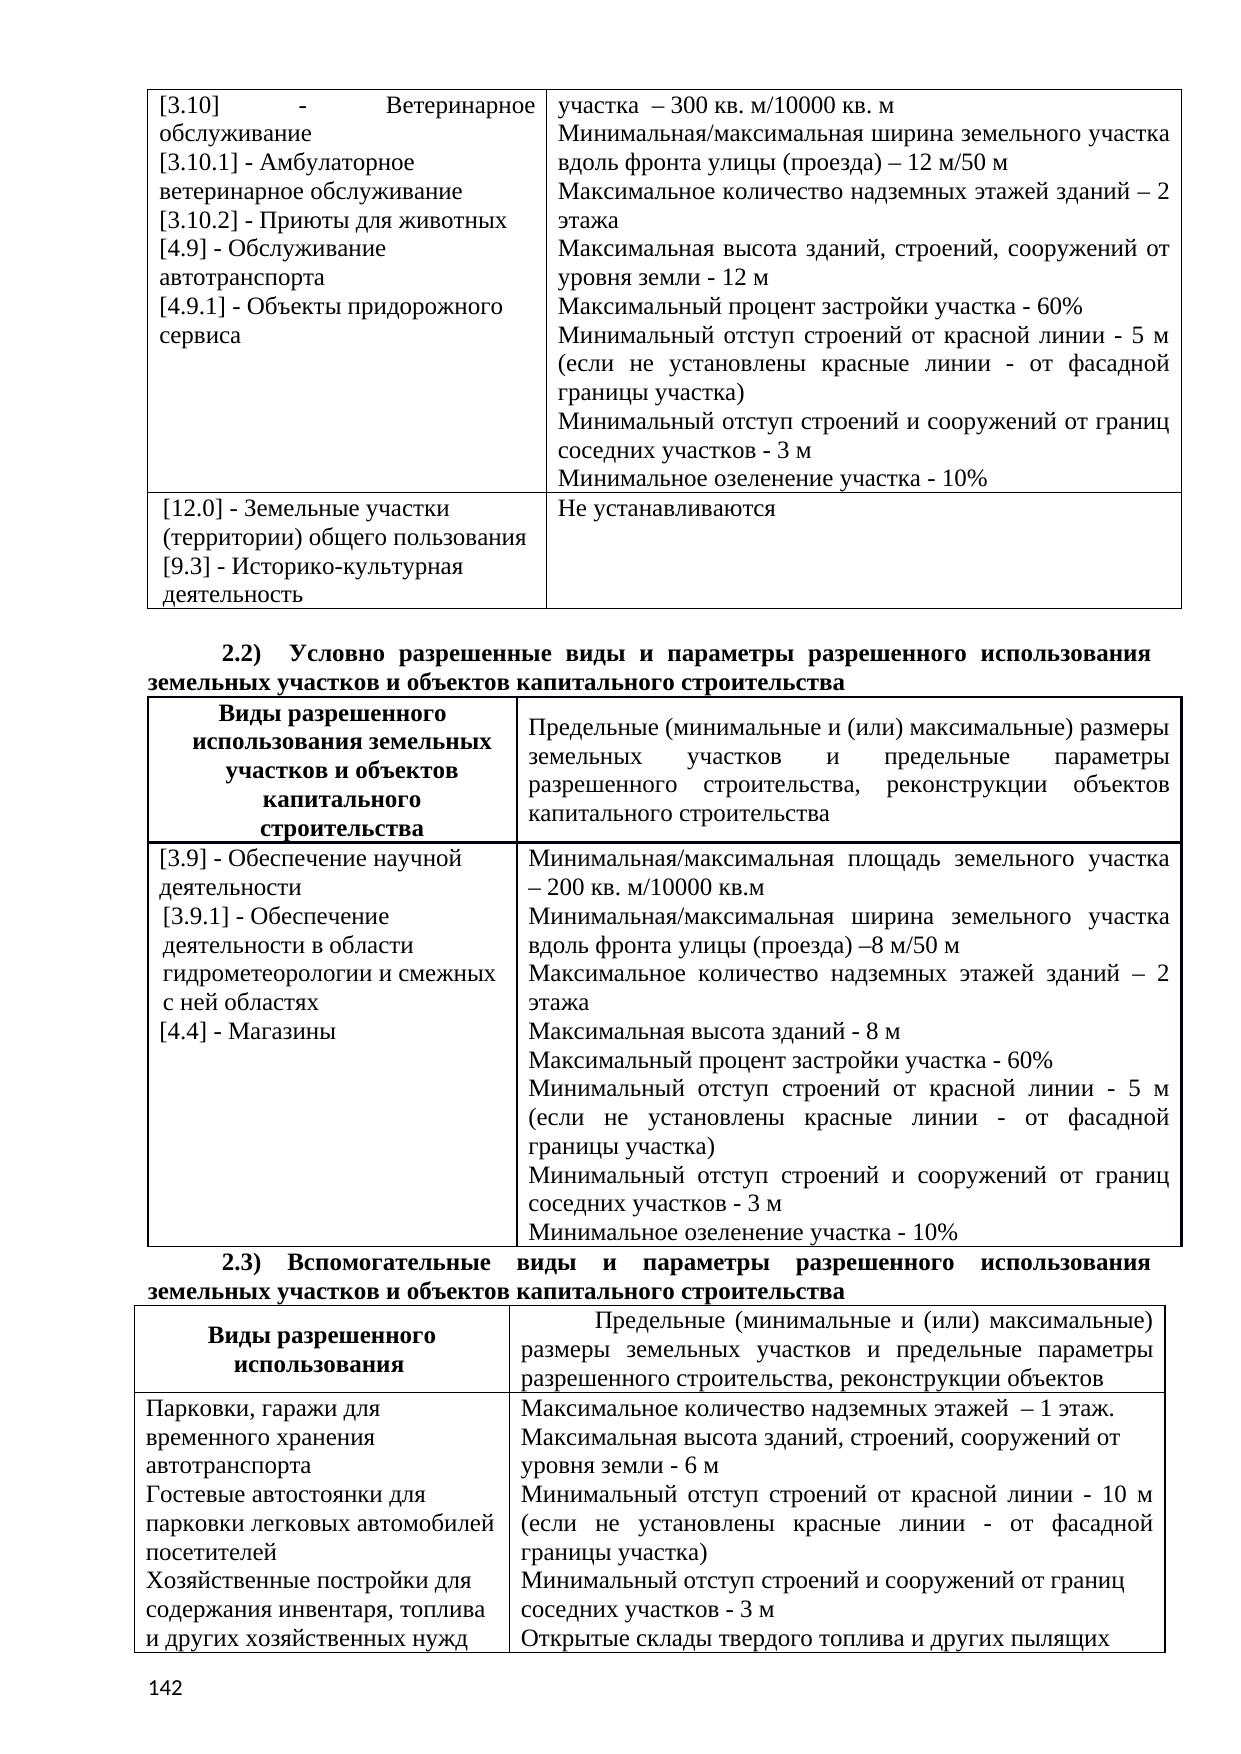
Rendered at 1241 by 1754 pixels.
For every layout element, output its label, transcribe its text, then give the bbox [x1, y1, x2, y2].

table_cell Не устанавливаются [547, 493, 1181, 608]
table_cell [3.9] - Обеспечение научной деятельности [3.9.1] - Обеспечение деятельности в области гидрометеорологии и смежных с ней областях [4.4] - Магазины [149, 844, 516, 1246]
table_cell [12.0] - Земельные участки (территории) общего пользования [9.3] - Историко-культурная деятельность [148, 493, 546, 608]
subtitle 2.2) Условно разрешенные виды и параметры разрешенного использования земельных участков и объектов капитального строительства [148, 638, 1152, 696]
table_cell [3.10] - Ветеринарное обслуживание [3.10.1] - Амбулаторное ветеринарное обслуживание [3.10.2] - Приюты для животных [4.9] - Обслуживание автотранспорта [4.9.1] - Объекты придорожного сервиса [148, 90, 546, 492]
table_header Виды разрешенного использования земельных участков и объектов капитального строительства [149, 698, 516, 841]
table_cell Максимальное количество надземных этажей – 1 этаж. Максимальная высота зданий, строений, сооружений от уровня земли - 6 м Минимальный отступ строений от красной линии - 10 м (если не установлены красные линии - от фасадной границы участка) Минимальный отступ строений и сооружений от границ соседних участков - 3 м Открытые склады твердого топлива и других пылящих [510, 1393, 1164, 1652]
table_cell Минимальная/максимальная площадь земельного участка – 200 кв. м/10000 кв.м Минимальная/максимальная ширина земельного участка вдоль фронта улицы (проезда) –8 м/50 м Максимальное количество надземных этажей зданий – 2 этажа Максимальная высота зданий - 8 м Максимальный процент застройки участка - 60% Минимальный отступ строений от красной линии - 5 м (если не установлены красные линии - от фасадной границы участка) Минимальный отступ строений и сооружений от границ соседних участков - 3 м Минимальное озеленение участка - 10% [518, 844, 1180, 1246]
table_header Предельные (минимальные и (или) максимальные) размеры земельных участков и предельные параметры разрешенного строительства, реконструкции объектов капитального строительства [518, 698, 1180, 841]
table_cell Парковки, гаражи для временного хранения автотранспорта Гостевые автостоянки для парковки легковых автомобилей посетителей Хозяйственные постройки для содержания инвентаря, топлива и других хозяйственных нужд [135, 1393, 509, 1652]
table_header Виды разрешенного использования [135, 1306, 509, 1392]
table_cell участка – 300 кв. м/10000 кв. м Минимальная/максимальная ширина земельного участка вдоль фронта улицы (проезда) – 12 м/50 м Максимальное количество надземных этажей зданий – 2 этажа Максимальная высота зданий, строений, сооружений от уровня земли - 12 м Максимальный процент застройки участка - 60% Минимальный отступ строений от красной линии - 5 м (если не установлены красные линии - от фасадной границы участка) Минимальный отступ строений и сооружений от границ соседних участков - 3 м Минимальное озеленение участка - 10% [547, 90, 1181, 492]
subtitle 2.3) Вспомогательные виды и параметры разрешенного использования земельных участков и объектов капитального строительства [148, 1247, 1152, 1304]
table_header Предельные (минимальные и (или) максимальные) размеры земельных участков и предельные параметры разрешенного строительства, реконструкции объектов [510, 1306, 1164, 1392]
